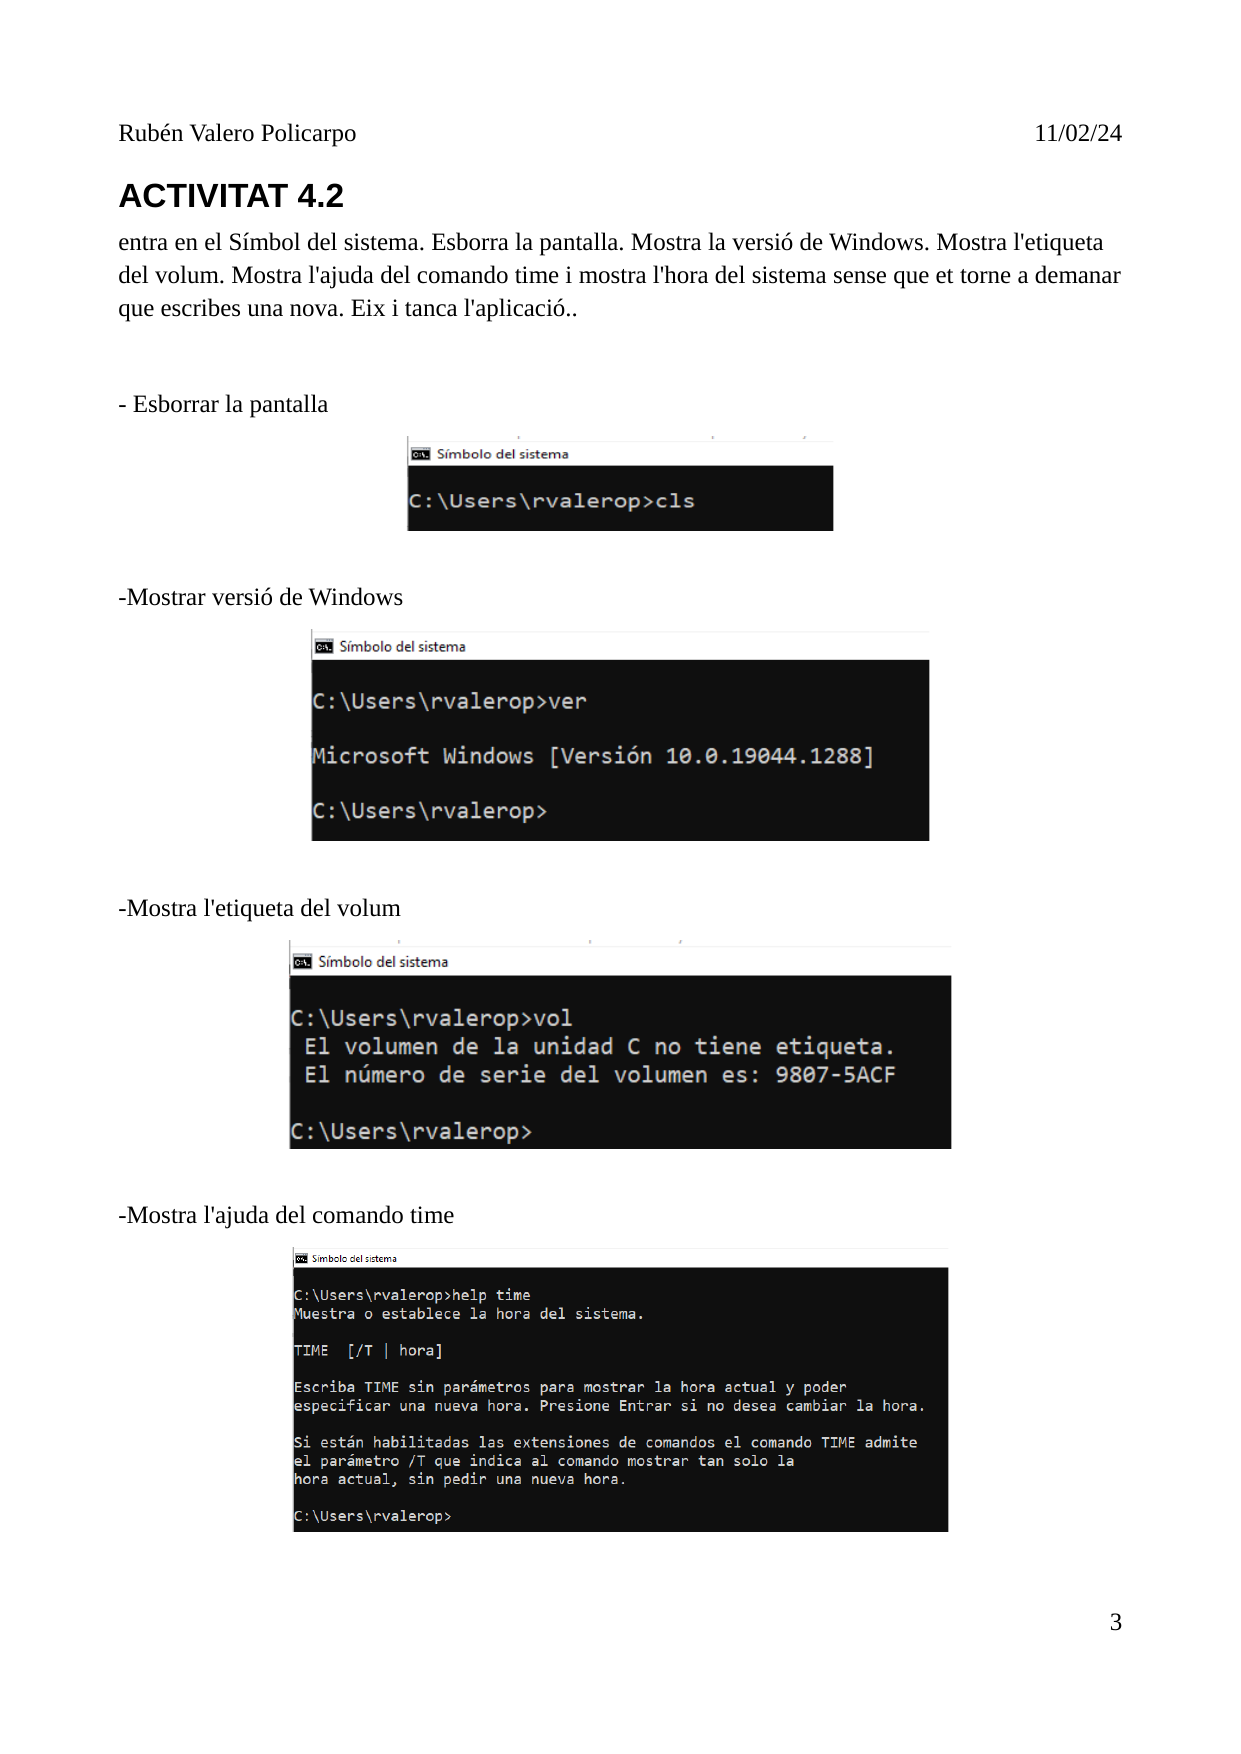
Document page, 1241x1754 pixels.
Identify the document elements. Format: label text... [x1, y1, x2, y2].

picture [292, 1247, 949, 1532]
text - Esborrar la pantalla [118, 389, 1122, 417]
text -Mostra l'etiqueta del volum [118, 893, 1122, 922]
picture [406, 436, 834, 531]
picture [310, 629, 930, 841]
text entra en el Símbol del sistema. Esborra la pantalla. Mostra la versió de Windows. Mostra l'etiqueta del volum. Mostra l'ajuda del comando time i mostra l'hora del sistema sense que et torne a demanar que escribes una nova. Eix i tanca l'aplicació.. [118, 227, 1122, 322]
subtitle ACTIVITAT 4.2 [118, 176, 1122, 215]
text -Mostra l'ajuda del comando time [118, 1200, 1122, 1229]
text -Mostrar versió de Windows [118, 582, 1122, 611]
picture [288, 940, 952, 1149]
